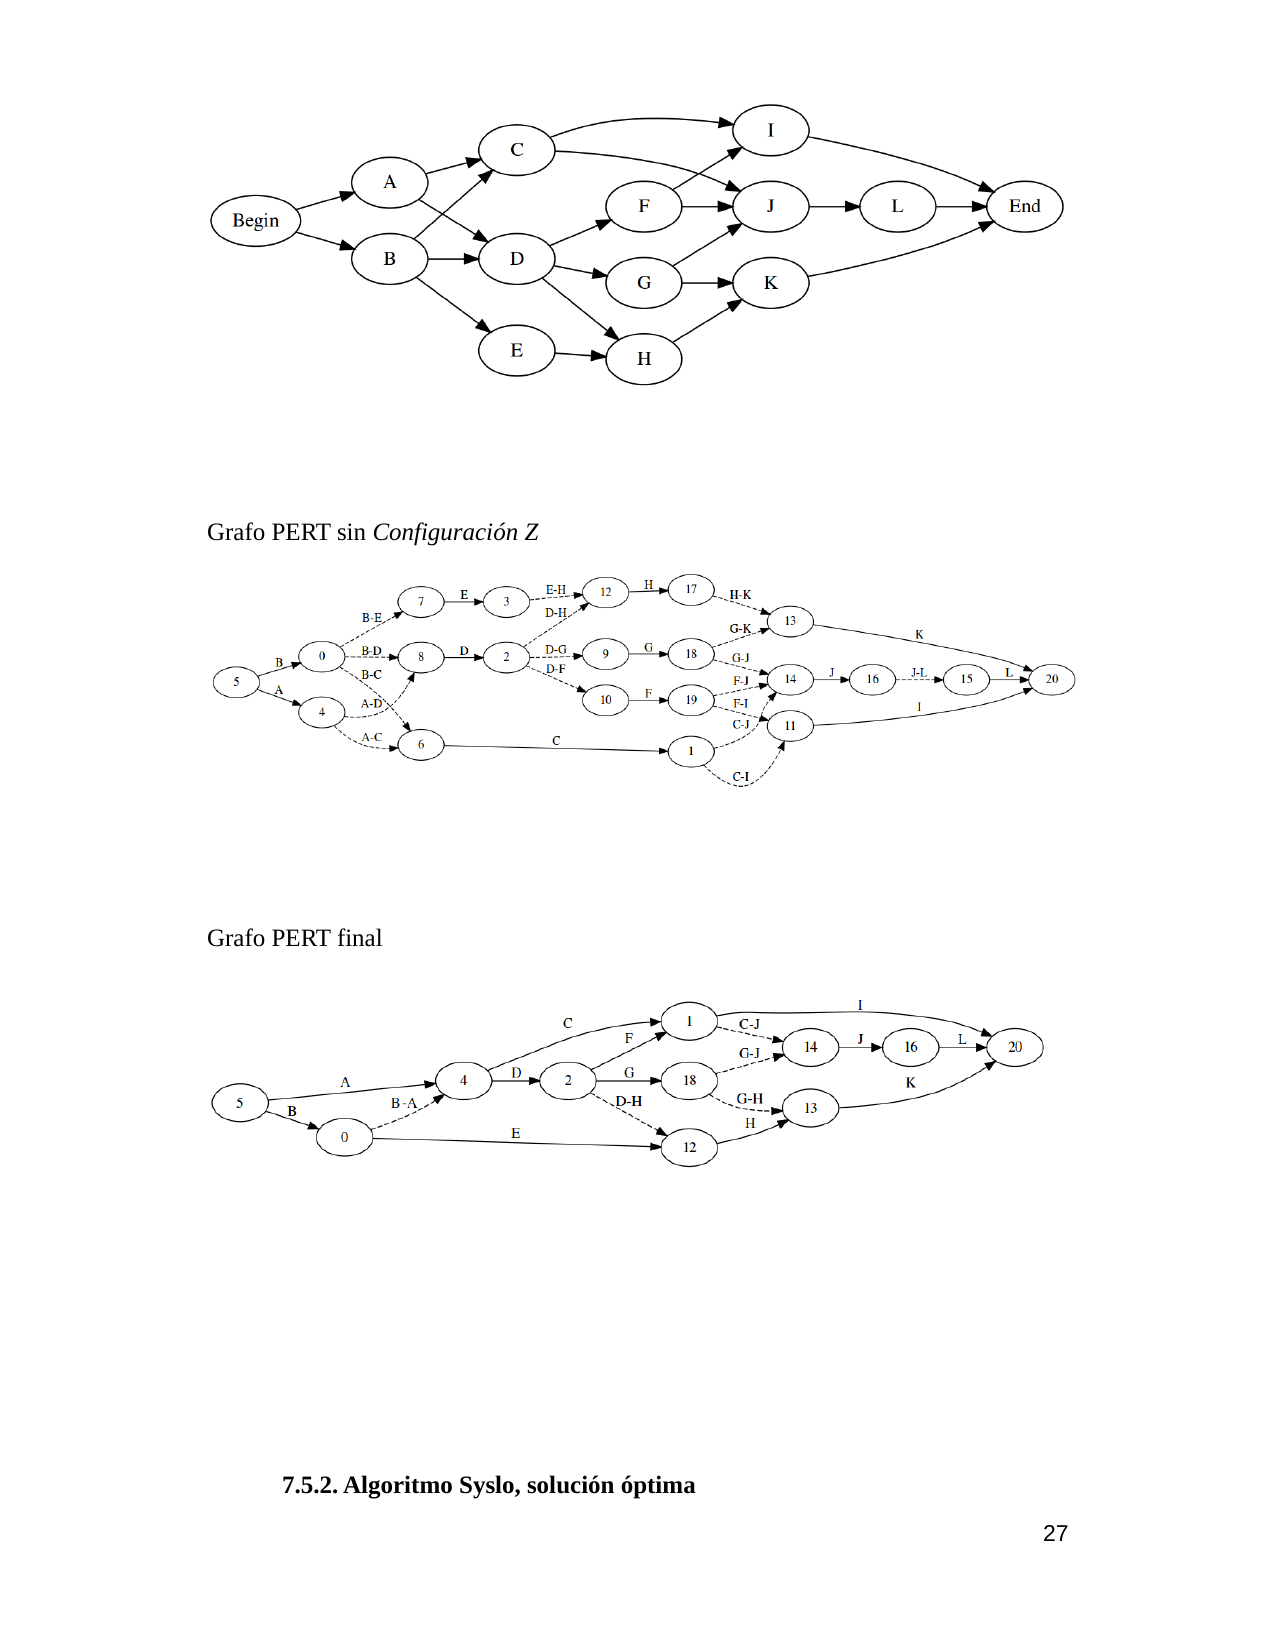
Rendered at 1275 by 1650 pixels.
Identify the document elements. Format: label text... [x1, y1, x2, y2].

text 7.5.2. Algoritmo Syslo, solución óptima [207, 1470, 1068, 1499]
text Grafo PERT final [207, 923, 1068, 952]
text Grafo PERT sin Configuración Z [207, 517, 1068, 546]
